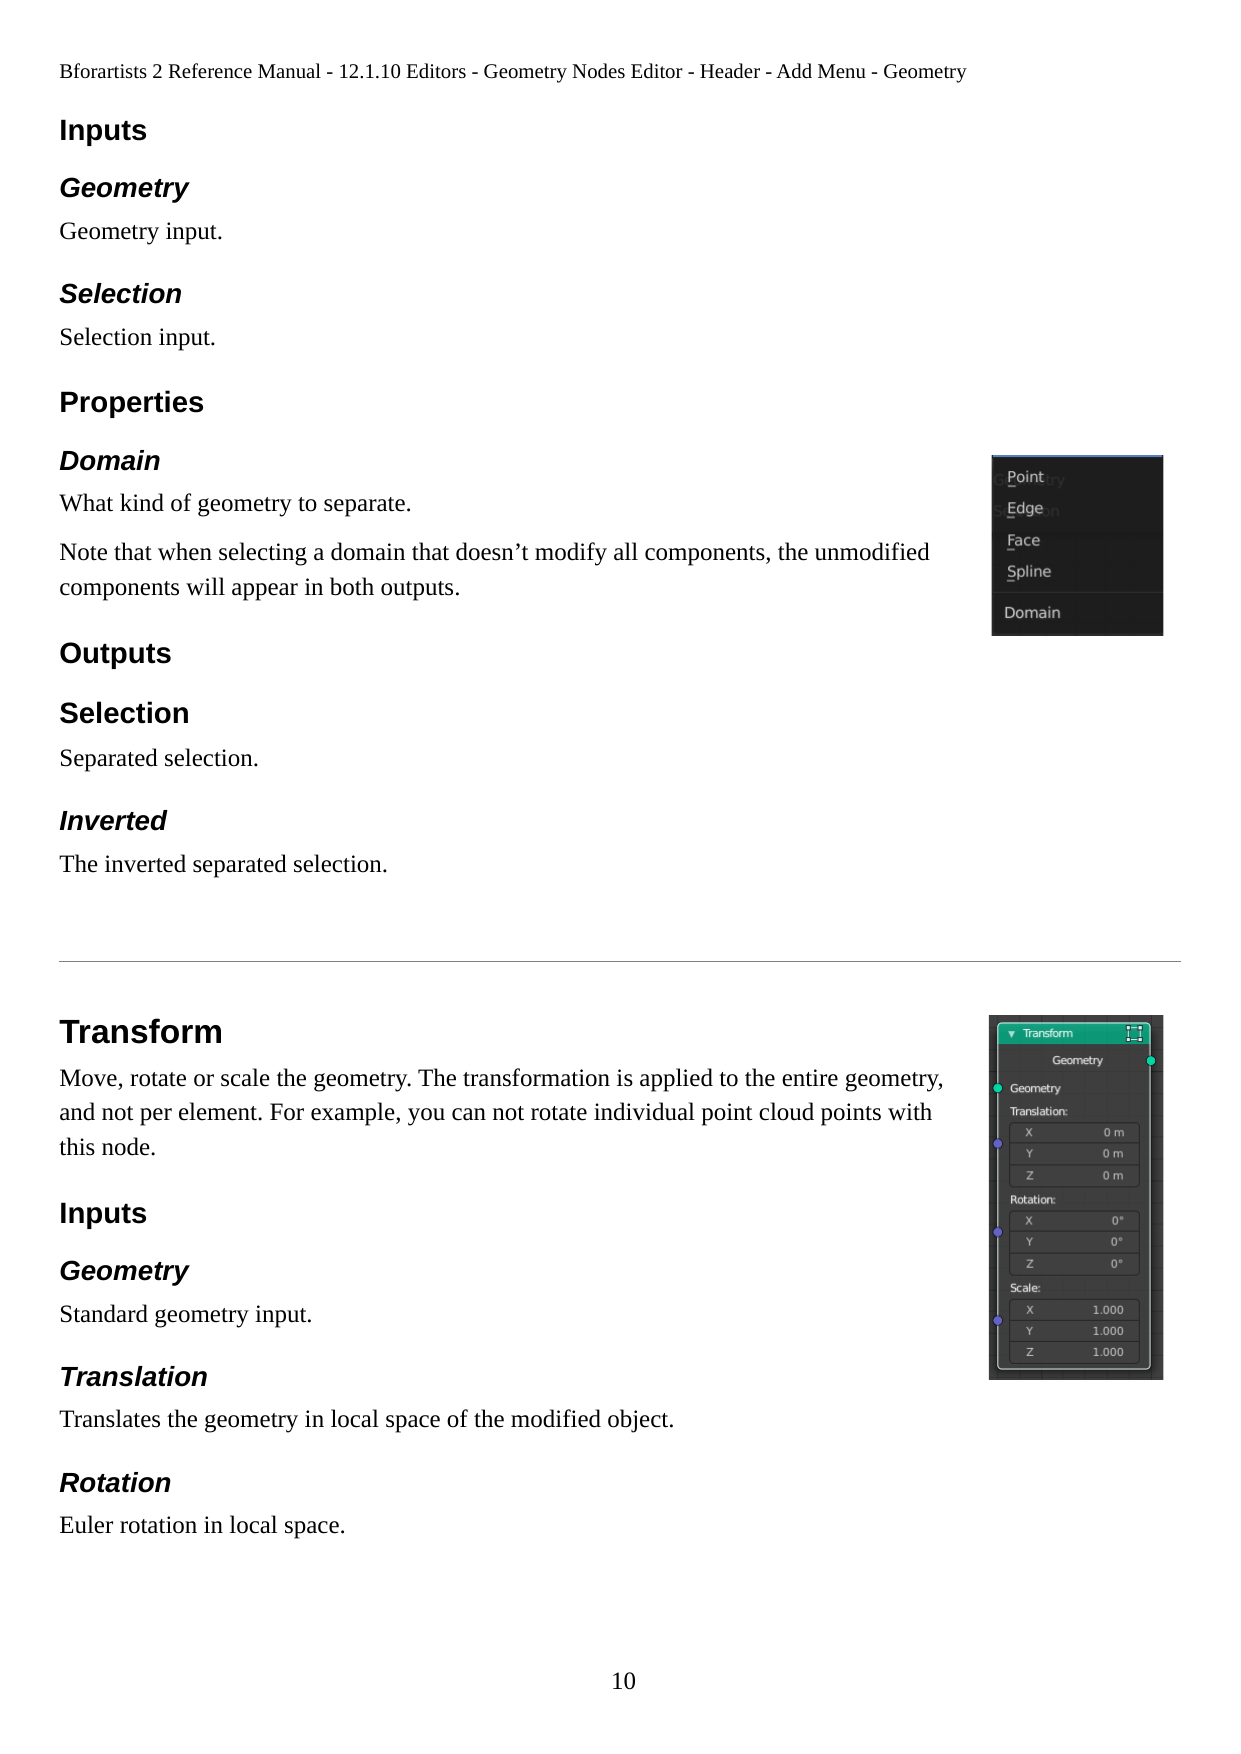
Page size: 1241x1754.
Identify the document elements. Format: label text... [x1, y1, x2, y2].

text Selection input. [59, 322, 1181, 350]
picture [988, 1015, 1164, 1380]
subtitle Outputs [59, 636, 1181, 669]
subtitle Selection [59, 277, 1181, 309]
text Move, rotate or scale the geometry. The transformation is applied to the entire geometry, and not per element. For example, you can not rotate individual point cloud points with this node. [59, 1063, 988, 1161]
subtitle Geometry [59, 1254, 988, 1286]
text Note that when selecting a domain that doesn’t modify all components, the unmodified components will appear in both outputs. [59, 537, 991, 601]
text Geometry input. [59, 216, 1181, 244]
subtitle [1164, 1254, 1181, 1286]
text What kind of geometry to separate. [59, 488, 991, 517]
subtitle Inputs [59, 1196, 988, 1229]
text Translates the geometry in local space of the modified object. [59, 1404, 1181, 1433]
subtitle Selection [59, 696, 1181, 730]
subtitle Transform [59, 1012, 1181, 1050]
subtitle Rotation [59, 1466, 1181, 1498]
subtitle [1164, 1196, 1181, 1229]
subtitle Inputs [59, 113, 1181, 146]
text The inverted separated selection. [59, 849, 1181, 877]
subtitle Properties [59, 385, 1181, 419]
text Separated selection. [59, 743, 1181, 771]
subtitle Translation [59, 1360, 1181, 1392]
subtitle Inverted [59, 804, 1181, 836]
text Standard geometry input. [59, 1299, 988, 1327]
subtitle Geometry [59, 171, 1181, 203]
picture [991, 455, 1164, 636]
subtitle Domain [59, 444, 1181, 476]
text Euler rotation in local space. [59, 1511, 1181, 1539]
